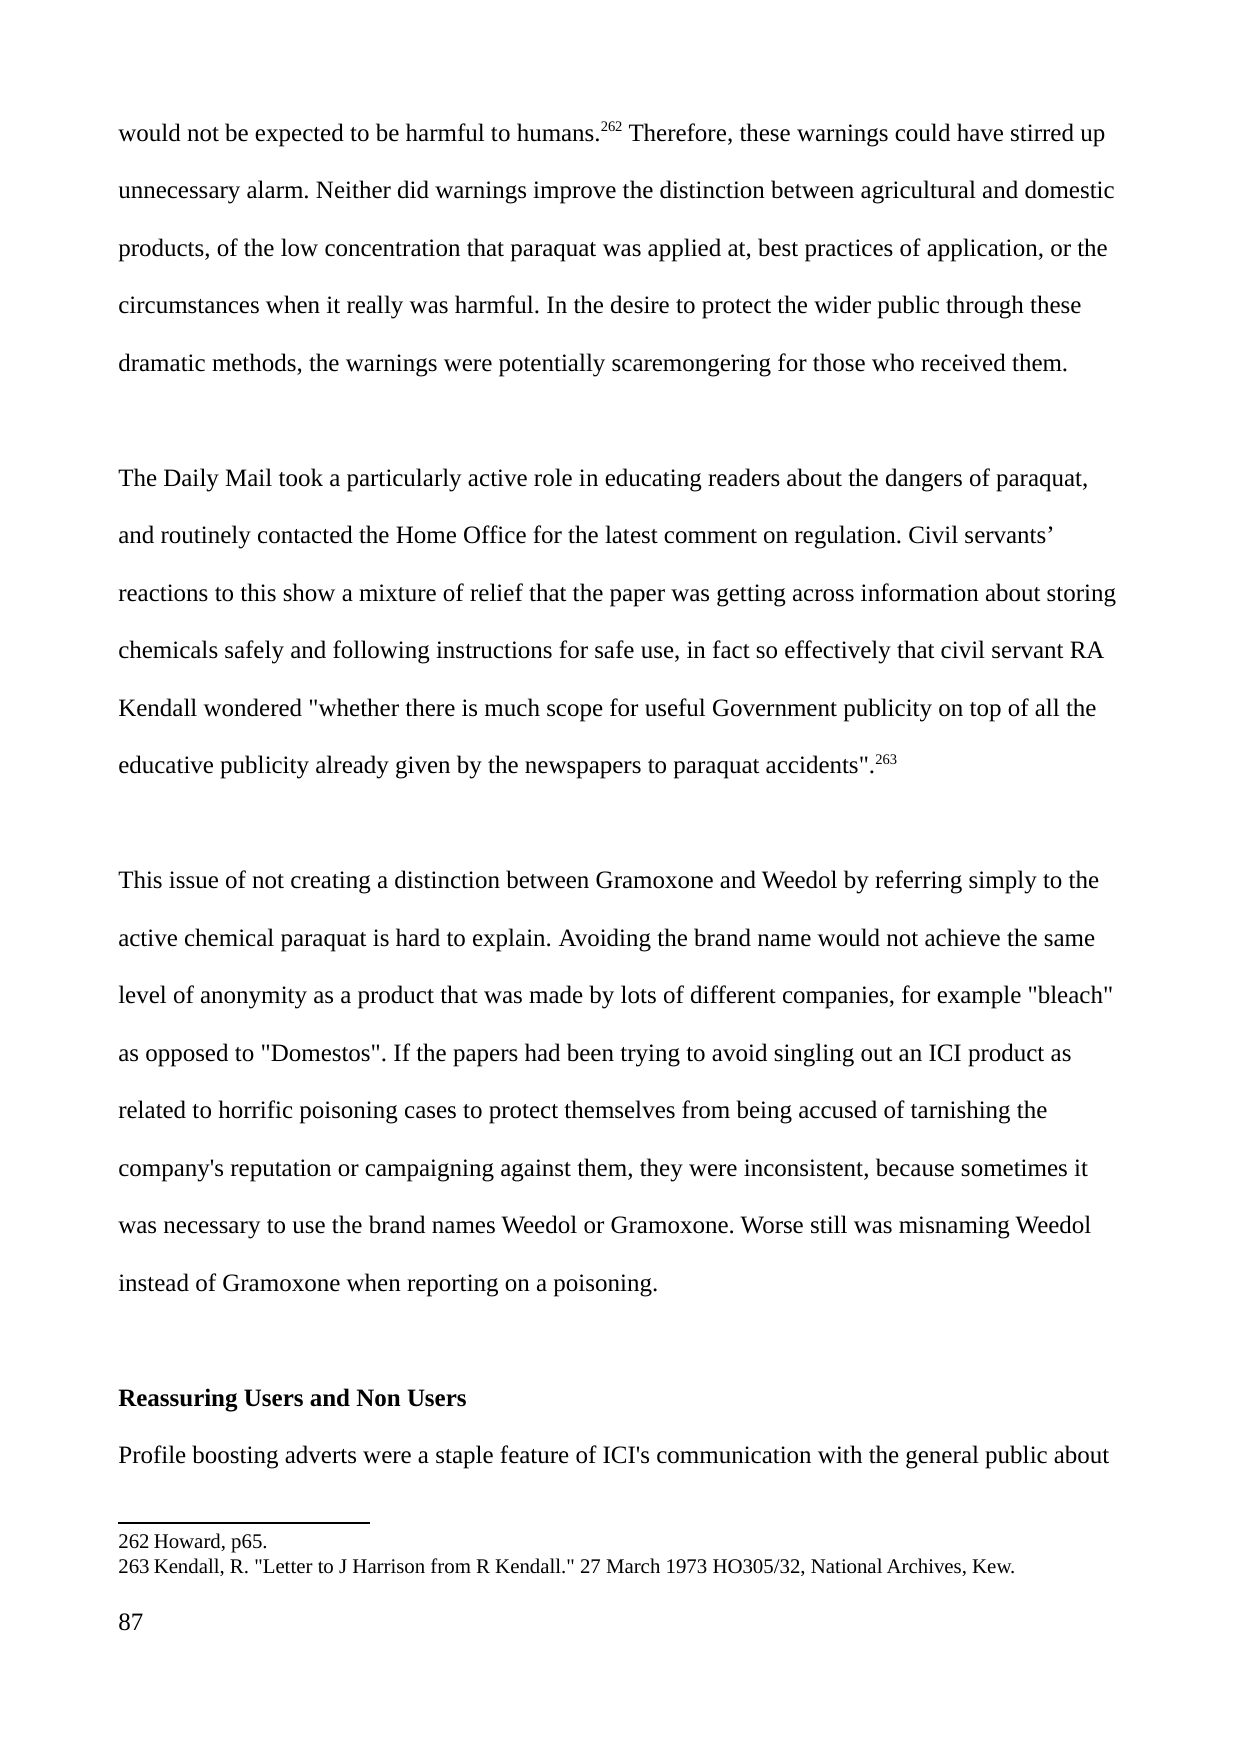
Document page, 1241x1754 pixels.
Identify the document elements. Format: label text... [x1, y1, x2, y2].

text The Daily Mail took a particularly active role in educating readers about the dangers of paraquat, and routinely contacted the Home Office for the latest comment on regulation. Civil servants’ reactions to this show a mixture of relief that the paper was getting across information about storing chemicals safely and following instructions for safe use, in fact so effectively that civil servant RA Kendall wondered "whether there is much scope for useful Government publicity on top of all the educative publicity already given by the newspapers to paraquat accidents". [118, 463, 1122, 779]
text Howard, p65. [118, 1529, 1122, 1553]
text This issue of not creating a distinction between Gramoxone and Weedol by referring simply to the active chemical paraquat is hard to explain. Avoiding the brand name would not achieve the same level of anonymity as a product that was made by lots of different companies, for example "bleach" as opposed to "Domestos". If the papers had been trying to avoid singling out an ICI product as related to horrific poisoning cases to protect themselves from being accused of tarnishing the company's reputation or campaigning against them, they were inconsistent, because sometimes it was necessary to use the brand names Weedol or Gramoxone. Worse still was misnaming Weedol instead of Gramoxone when reporting on a poisoning. [118, 866, 1122, 1297]
text Profile boosting adverts were a staple feature of ICI's communication with the general public about [118, 1441, 1122, 1469]
text Reassuring Users and Non Users [118, 1383, 1122, 1412]
text Kendall, R. "Letter to J Harrison from R Kendall." 27 March 1973 HO305/32, National Archives, Kew. [118, 1553, 1122, 1578]
text would not be expected to be harmful to humans. Therefore, these warnings could have stirred up unnecessary alarm. Neither did warnings improve the distinction between agricultural and domestic products, of the low concentration that paraquat was applied at, best practices of application, or the circumstances when it really was harmful. In the desire to protect the wider public through these dramatic methods, the warnings were potentially scaremongering for those who received them. [118, 118, 1122, 377]
